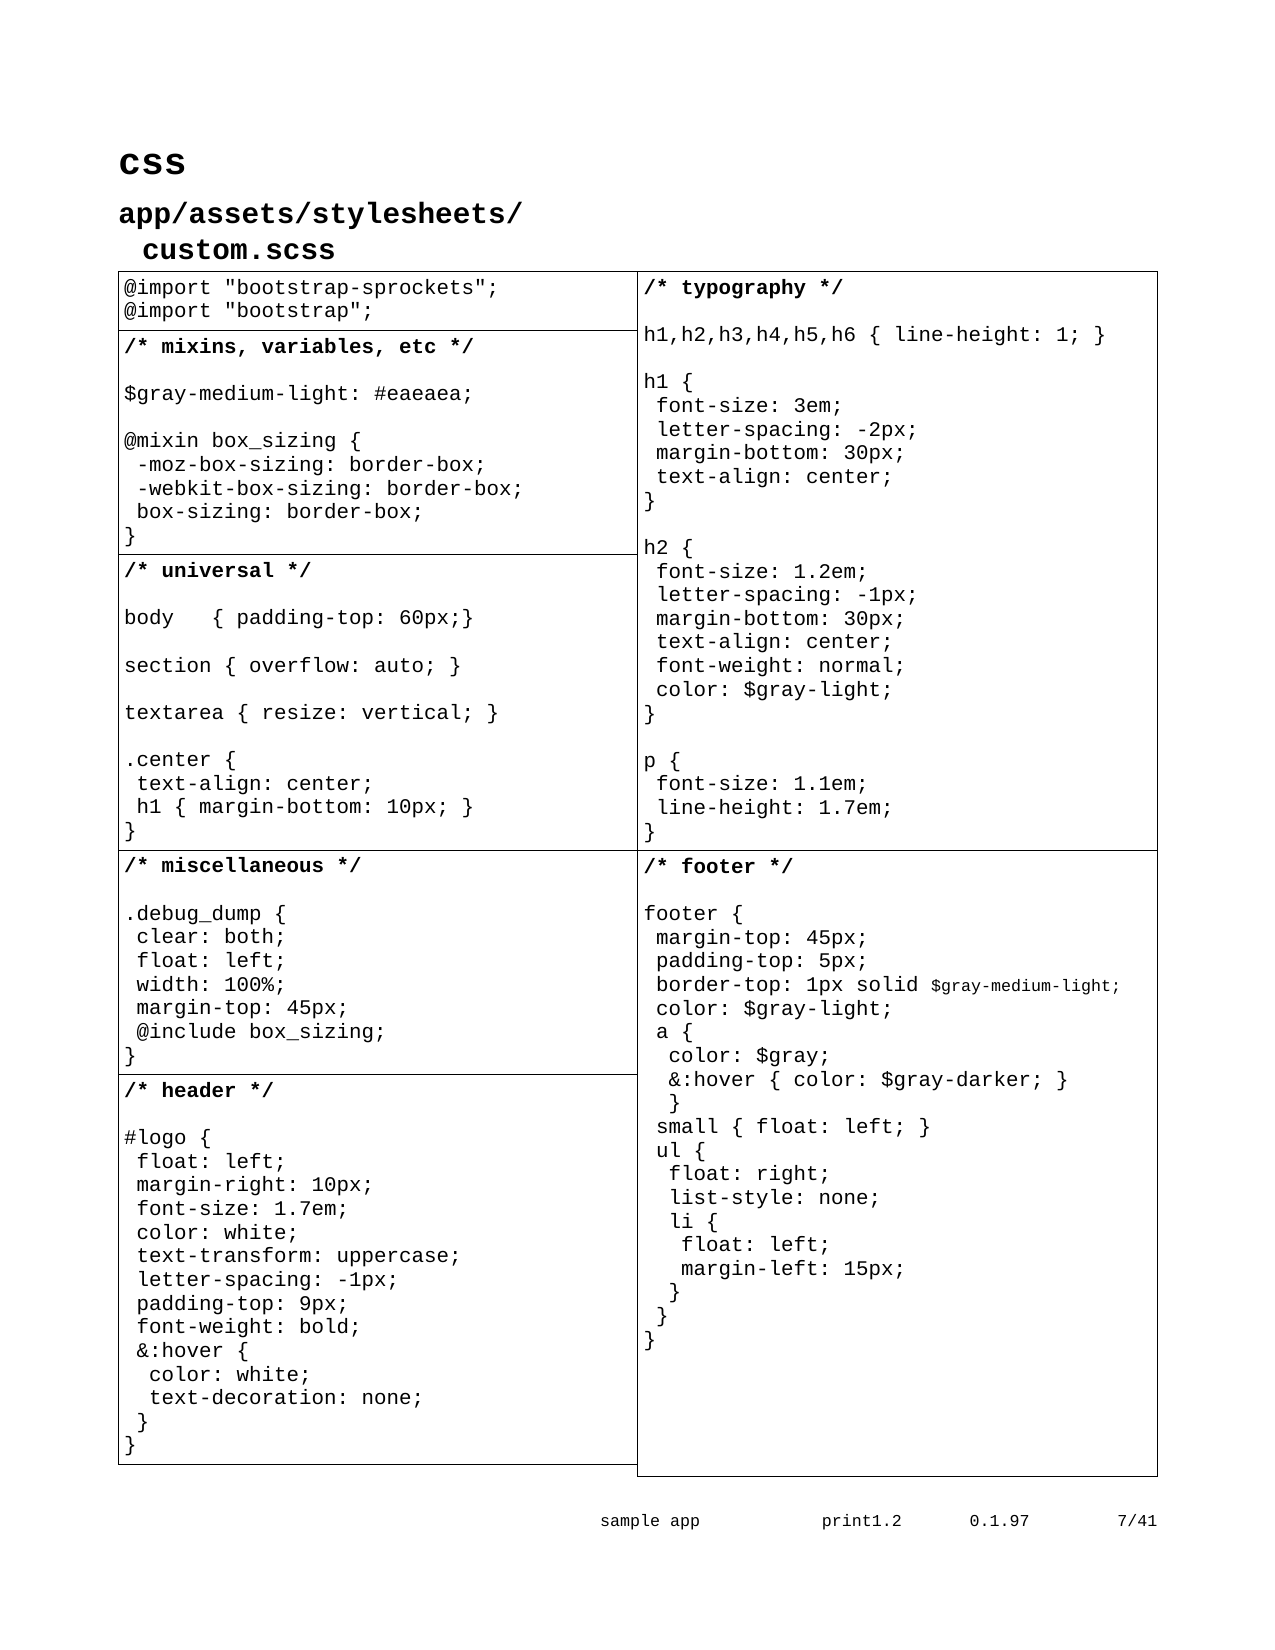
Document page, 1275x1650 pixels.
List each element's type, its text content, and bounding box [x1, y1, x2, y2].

table_cell /* miscellaneous */ .debug_dump { clear: both; float: left; width: 100%; margin-top: 45px; @include box_sizing; } [119, 851, 637, 1074]
table_header @import "bootstrap-sprockets"; @import "bootstrap"; [119, 272, 637, 330]
text app/assets/stylesheets/ [118, 198, 1157, 232]
table_cell /* footer */ footer { margin-top: 45px; padding-top: 5px; border-top: 1px solid $gray-medium-light; color: $gray-light; a { color: $gray; &:hover { color: $gray-darker; } } small { float: left; } ul { float: right; list-style: none; li { float: left; margin-left: 15px; } } } [638, 851, 1157, 1476]
table_cell /* mixins, variables, etc */ $gray-medium-light: #eaeaea; @mixin box_sizing { -moz-box-sizing: border-box; -webkit-box-sizing: border-box; box-sizing: border-box; } [119, 331, 637, 554]
table_cell /* header */ #logo { float: left; margin-right: 10px; font-size: 1.7em; color: white; text-transform: uppercase; letter-spacing: -1px; padding-top: 9px; font-weight: bold; &:hover { color: white; text-decoration: none; } } [119, 1075, 637, 1464]
subtitle custom.scss [142, 235, 1157, 268]
table_cell /* universal */ body { padding-top: 60px;} section { overflow: auto; } textarea { resize: vertical; } .center { text-align: center; h1 { margin-bottom: 10px; } } [119, 555, 637, 849]
subtitle css [118, 143, 1157, 186]
table_cell /* typography */ h1,h2,h3,h4,h5,h6 { line-height: 1; } h1 { font-size: 3em; letter-spacing: -2px; margin-bottom: 30px; text-align: center; } h2 { font-size: 1.2em; letter-spacing: -1px; margin-bottom: 30px; text-align: center; font-weight: normal; color: $gray-light; } p { font-size: 1.1em; line-height: 1.7em; } [638, 272, 1157, 850]
